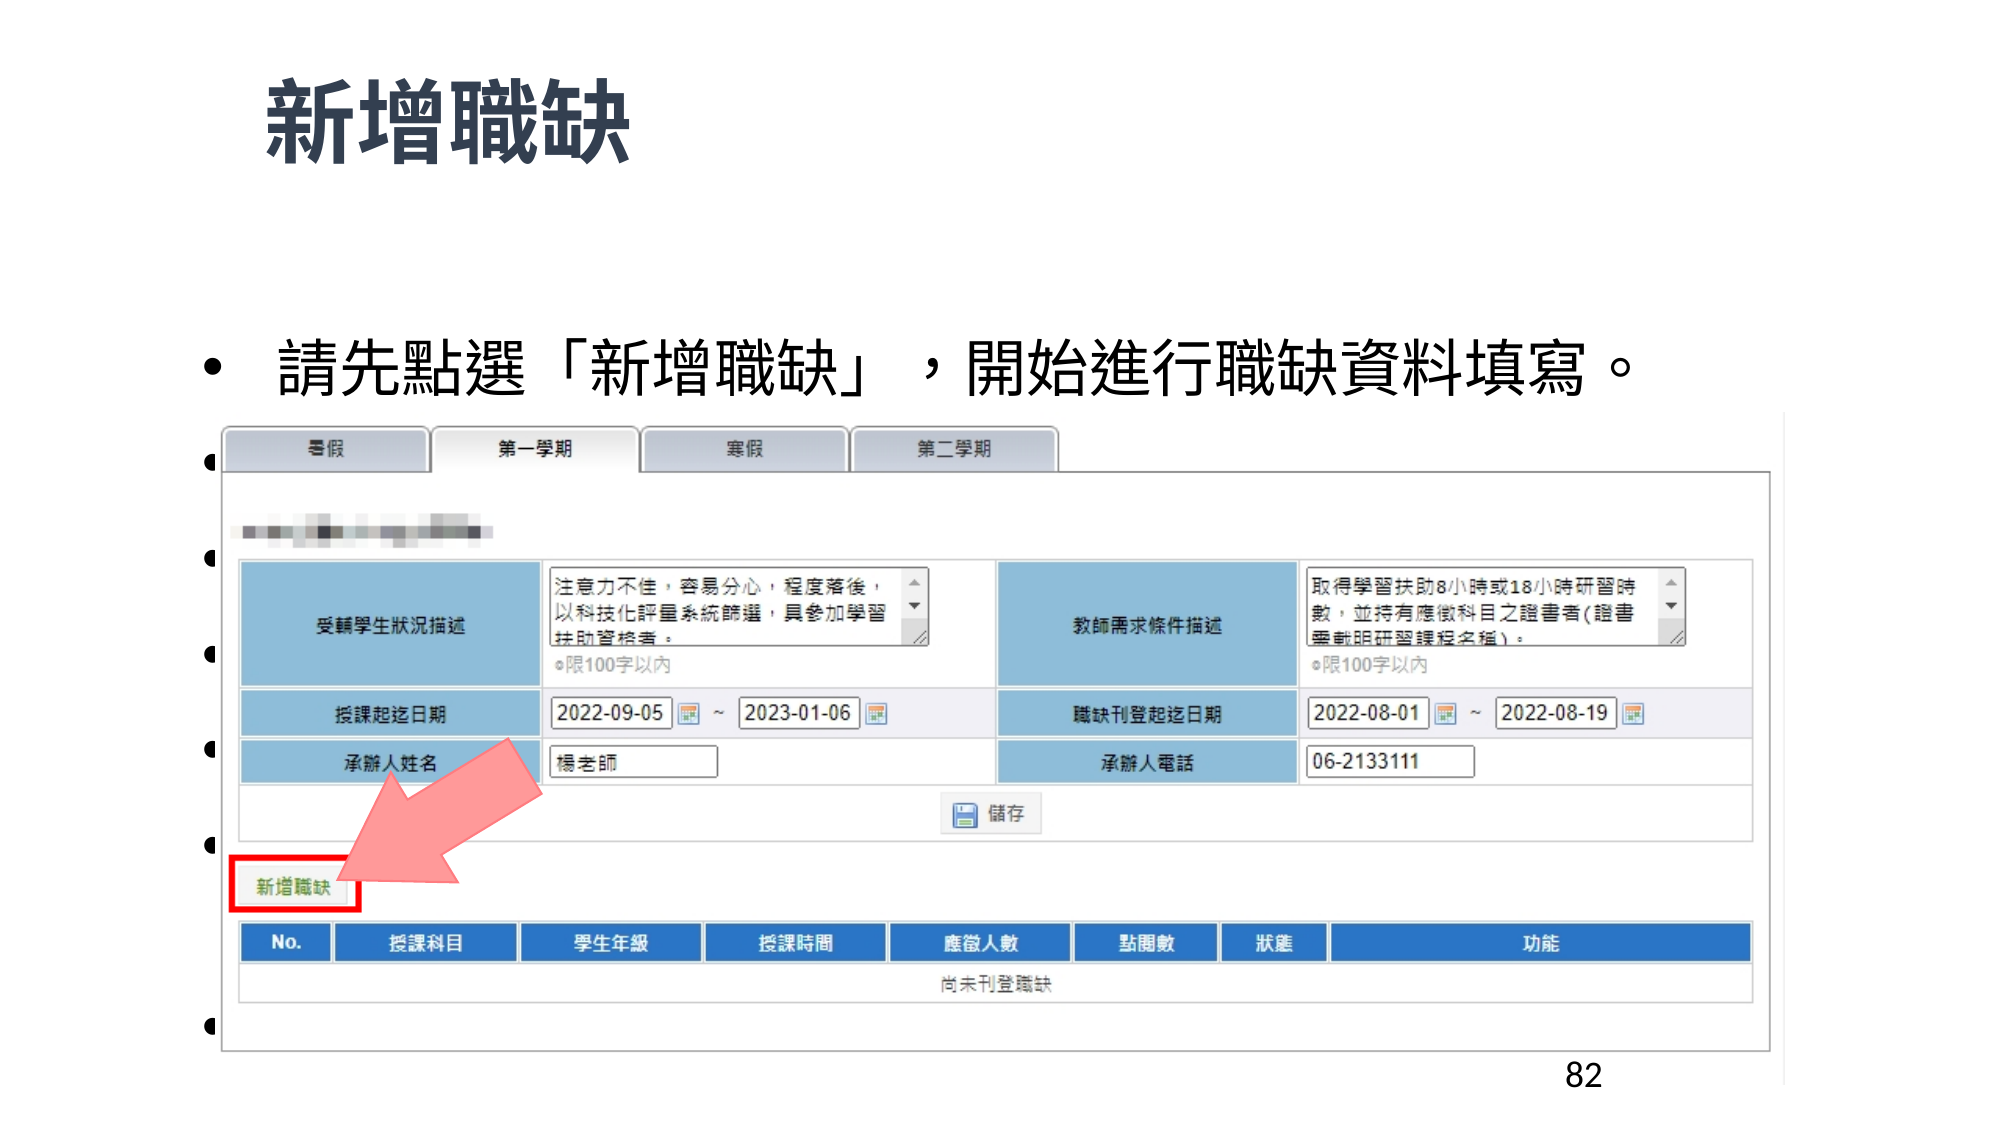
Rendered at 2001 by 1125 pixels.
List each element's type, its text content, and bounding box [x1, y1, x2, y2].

text_box [1550, 1042, 2000, 1103]
text_box 新增職缺 [250, 58, 647, 183]
picture [215, 413, 1785, 1085]
text_box [337, 738, 542, 883]
subtitle 請先點選「新增職缺」，開始進行職缺資料填寫。 [186, 321, 1900, 1010]
